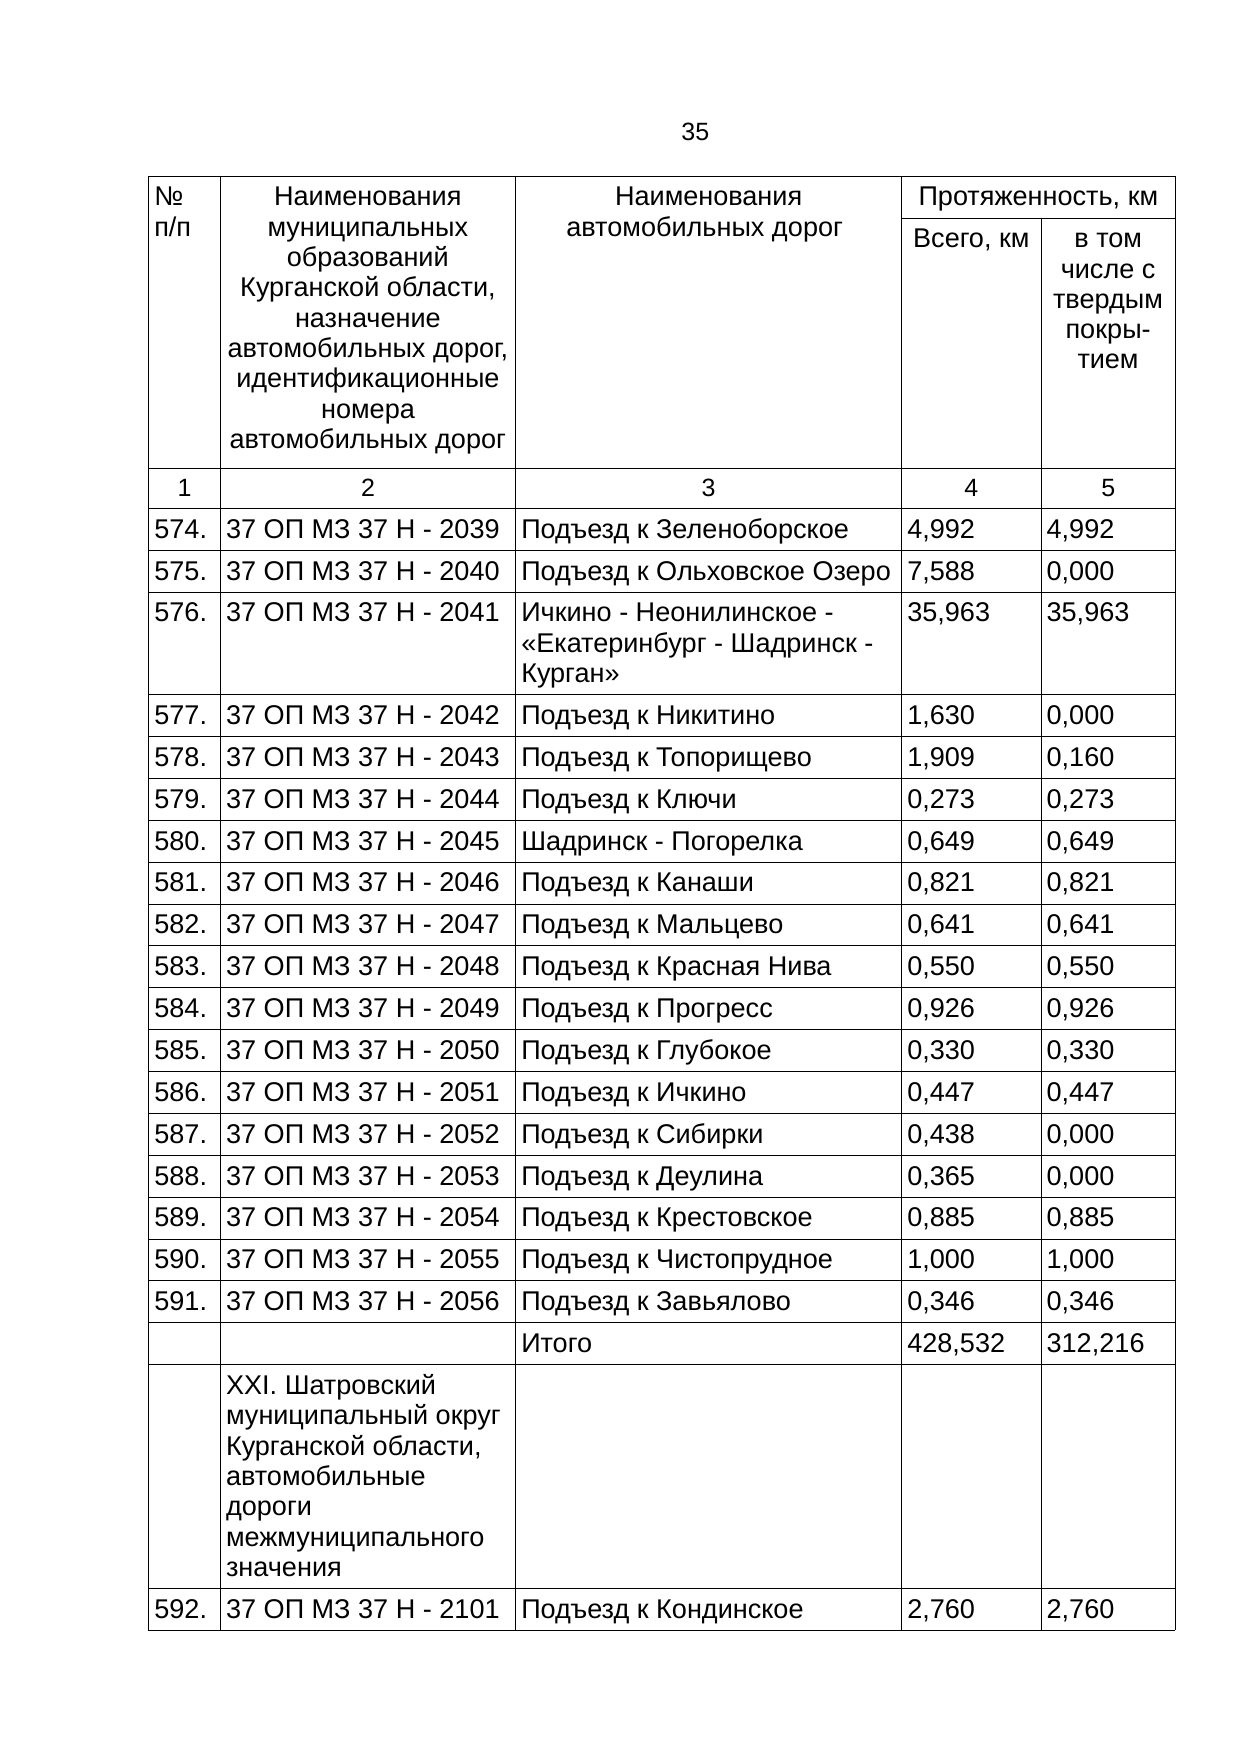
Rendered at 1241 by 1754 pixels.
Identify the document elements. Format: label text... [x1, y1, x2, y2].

table_header Протяженность, км [902, 177, 1175, 217]
table_cell 37 ОП МЗ 37 Н - 2051 [221, 1072, 515, 1113]
table_cell Подъезд к Глубокое [516, 1030, 901, 1071]
table_cell 37 ОП МЗ 37 Н - 2056 [221, 1281, 515, 1322]
table_cell [902, 1365, 1041, 1588]
table_cell Подъезд к Канаши [516, 863, 901, 903]
table_cell 0,346 [902, 1281, 1041, 1322]
table_header Наименования автомобильных дорог [516, 177, 901, 468]
table_cell 37 ОП МЗ 37 Н - 2040 [221, 551, 515, 592]
table_cell 581. [149, 863, 220, 903]
table_cell 37 ОП МЗ 37 Н - 2047 [221, 905, 515, 945]
table_cell Подъезд к Зеленоборское [516, 509, 901, 550]
table_cell 2,760 [1042, 1589, 1175, 1630]
table_cell Подъезд к Кондинское [516, 1589, 901, 1630]
table_cell 37 ОП МЗ 37 Н - 2050 [221, 1030, 515, 1071]
table_cell 588. [149, 1156, 220, 1197]
table_cell 0,000 [1042, 1156, 1175, 1197]
table_cell 1,000 [902, 1240, 1041, 1280]
table_cell 37 ОП МЗ 37 Н - 2101 [221, 1589, 515, 1630]
table_cell 578. [149, 737, 220, 778]
table_cell 37 ОП МЗ 37 Н - 2046 [221, 863, 515, 903]
table_cell 35,963 [902, 593, 1041, 694]
table_cell Подъезд к Топорищево [516, 737, 901, 778]
table_cell 577. [149, 695, 220, 736]
table_cell 0,550 [1042, 946, 1175, 987]
table_cell 37 ОП МЗ 37 Н - 2043 [221, 737, 515, 778]
table_cell Подъезд к Ичкино [516, 1072, 901, 1113]
table_cell Подъезд к Деулина [516, 1156, 901, 1197]
table_cell Подъезд к Ольховское Озеро [516, 551, 901, 592]
table_cell Подъезд к Крестовское [516, 1198, 901, 1238]
table_cell 587. [149, 1114, 220, 1155]
table_cell 428,532 [902, 1323, 1041, 1364]
table_cell 37 ОП МЗ 37 Н - 2045 [221, 821, 515, 862]
table_cell 37 ОП МЗ 37 Н - 2041 [221, 593, 515, 694]
table_cell XXI. Шатровский муниципальный округ Курганской области, автомобильные дороги межмуниципального значения [221, 1365, 515, 1588]
table_cell 5 [1042, 469, 1175, 508]
table_cell 0,330 [1042, 1030, 1175, 1071]
table_cell 0,649 [902, 821, 1041, 862]
table_cell 1 [149, 469, 220, 508]
table_cell 585. [149, 1030, 220, 1071]
table_cell 586. [149, 1072, 220, 1113]
table_header № п/п [149, 177, 220, 468]
table_cell 0,273 [1042, 779, 1175, 820]
table_cell 37 ОП МЗ 37 Н - 2044 [221, 779, 515, 820]
table_cell Подъезд к Красная Нива [516, 946, 901, 987]
table_cell 0,273 [902, 779, 1041, 820]
table_cell 7,588 [902, 551, 1041, 592]
table_cell Подъезд к Прогресс [516, 988, 901, 1029]
table_cell 582. [149, 905, 220, 945]
table_cell 0,447 [1042, 1072, 1175, 1113]
table_cell Подъезд к Мальцево [516, 905, 901, 945]
table_cell 0,885 [902, 1198, 1041, 1238]
table_cell 1,630 [902, 695, 1041, 736]
table_cell Подъезд к Сибирки [516, 1114, 901, 1155]
table_cell 3 [516, 469, 901, 508]
table_cell 37 ОП МЗ 37 Н - 2053 [221, 1156, 515, 1197]
table_cell 2,760 [902, 1589, 1041, 1630]
table_cell Итого [516, 1323, 901, 1364]
table_cell 0,160 [1042, 737, 1175, 778]
table_cell 0,000 [1042, 1114, 1175, 1155]
table_cell [516, 1365, 901, 1588]
table_cell 0,346 [1042, 1281, 1175, 1322]
table_cell 0,000 [1042, 695, 1175, 736]
table_cell 0,641 [902, 905, 1041, 945]
table_cell 580. [149, 821, 220, 862]
table_cell 0,926 [1042, 988, 1175, 1029]
table_cell Подъезд к Никитино [516, 695, 901, 736]
table_cell 4,992 [1042, 509, 1175, 550]
table_cell 579. [149, 779, 220, 820]
table_cell 574. [149, 509, 220, 550]
table_cell в том числе с твердым покры-тием [1042, 219, 1175, 468]
table_cell Подъезд к Чистопрудное [516, 1240, 901, 1280]
table_cell 4,992 [902, 509, 1041, 550]
table_cell 576. [149, 593, 220, 694]
table_cell 0,330 [902, 1030, 1041, 1071]
table_cell [1042, 1365, 1175, 1588]
table_cell 4 [902, 469, 1041, 508]
table_cell 0,365 [902, 1156, 1041, 1197]
table_cell 591. [149, 1281, 220, 1322]
table_cell Всего, км [902, 219, 1041, 468]
table_cell 0,649 [1042, 821, 1175, 862]
table_cell [149, 1323, 220, 1364]
table_cell 0,885 [1042, 1198, 1175, 1238]
table_cell 312,216 [1042, 1323, 1175, 1364]
table_cell Подъезд к Завьялово [516, 1281, 901, 1322]
table_cell 37 ОП МЗ 37 Н - 2054 [221, 1198, 515, 1238]
table_cell 37 ОП МЗ 37 Н - 2055 [221, 1240, 515, 1280]
table_cell 0,438 [902, 1114, 1041, 1155]
table_cell 0,821 [902, 863, 1041, 903]
table_cell Подъезд к Ключи [516, 779, 901, 820]
table_cell 0,447 [902, 1072, 1041, 1113]
table_cell 37 ОП МЗ 37 Н - 2052 [221, 1114, 515, 1155]
table_cell 37 ОП МЗ 37 Н - 2042 [221, 695, 515, 736]
table_cell 35,963 [1042, 593, 1175, 694]
table_cell Шадринск - Погорелка [516, 821, 901, 862]
table_cell 584. [149, 988, 220, 1029]
table_cell 2 [221, 469, 515, 508]
table_cell 1,000 [1042, 1240, 1175, 1280]
table_cell 0,926 [902, 988, 1041, 1029]
table_cell 589. [149, 1198, 220, 1238]
table_cell 1,909 [902, 737, 1041, 778]
table_cell [149, 1365, 220, 1588]
table_cell 592. [149, 1589, 220, 1630]
table_cell 590. [149, 1240, 220, 1280]
table_cell Ичкино - Неонилинское - «Екатеринбург - Шадринск - Курган» [516, 593, 901, 694]
table_cell 575. [149, 551, 220, 592]
table_cell [221, 1323, 515, 1364]
table_cell 583. [149, 946, 220, 987]
table_cell 37 ОП МЗ 37 Н - 2048 [221, 946, 515, 987]
table_cell 0,550 [902, 946, 1041, 987]
table_cell 0,000 [1042, 551, 1175, 592]
table_header Наименования муниципальных образований Курганской области, назначение автомобильных дорог, идентификационные номера автомобильных дорог [221, 177, 515, 468]
table_cell 37 ОП МЗ 37 Н - 2049 [221, 988, 515, 1029]
table_cell 0,641 [1042, 905, 1175, 945]
table_cell 37 ОП МЗ 37 Н - 2039 [221, 509, 515, 550]
table_cell 0,821 [1042, 863, 1175, 903]
